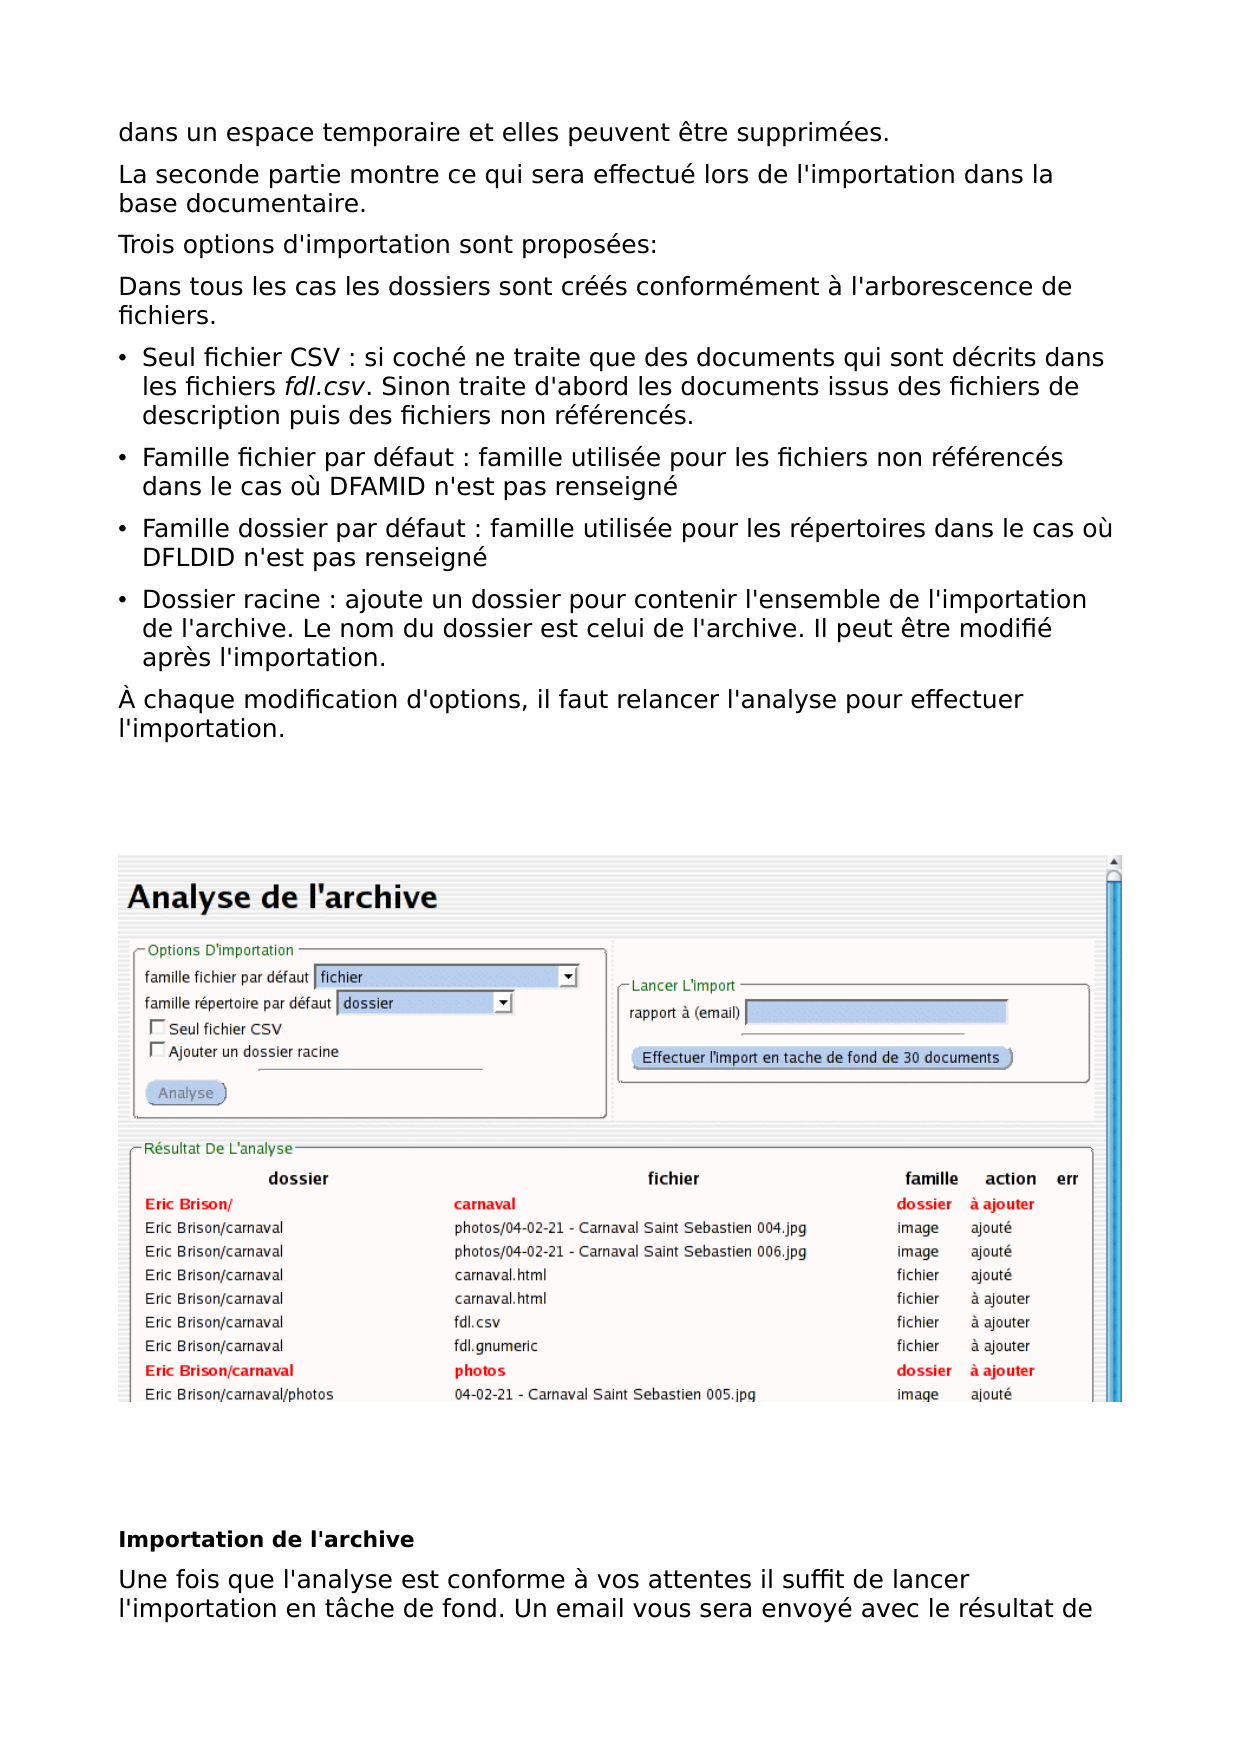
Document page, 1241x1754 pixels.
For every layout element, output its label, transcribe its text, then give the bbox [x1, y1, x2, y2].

text Dans tous les cas les dossiers sont créés conformément à l'arborescence de fichiers. [118, 272, 1122, 331]
text Une fois que l'analyse est conforme à vos attentes il suffit de lancer l'importation en tâche de fond. Un email vous sera envoyé avec le résultat de [118, 1565, 1122, 1623]
text La seconde partie montre ce qui sera effectué lors de l'importation dans la base documentaire. [118, 160, 1122, 218]
text À chaque modification d'options, il faut relancer l'analyse pour effectuer l'importation. [118, 685, 1122, 743]
list Dossier racine : ajoute un dossier pour contenir l'ensemble de l'importation de l'archive. Le nom du dossier est celui de l'archive. Il peut être modifié après l'importation. [118, 585, 1122, 672]
picture [118, 855, 1123, 1402]
list Famille dossier par défaut : famille utilisée pour les répertoires dans le cas où DFLDID n'est pas renseigné [118, 514, 1122, 572]
list Famille fichier par défaut : famille utilisée pour les fichiers non référencés dans le cas où DFAMID n'est pas renseigné [118, 443, 1122, 501]
text Trois options d'importation sont proposées: [118, 231, 1122, 260]
subtitle Importation de l'archive [118, 1527, 1122, 1552]
text dans un espace temporaire et elles peuvent être supprimées. [118, 118, 1122, 147]
list Seul fichier CSV : si coché ne traite que des documents qui sont décrits dans les fichiers fdl.csv. Sinon traite d'abord les documents issus des fichiers de description puis des fichiers non référencés. [118, 343, 1122, 431]
